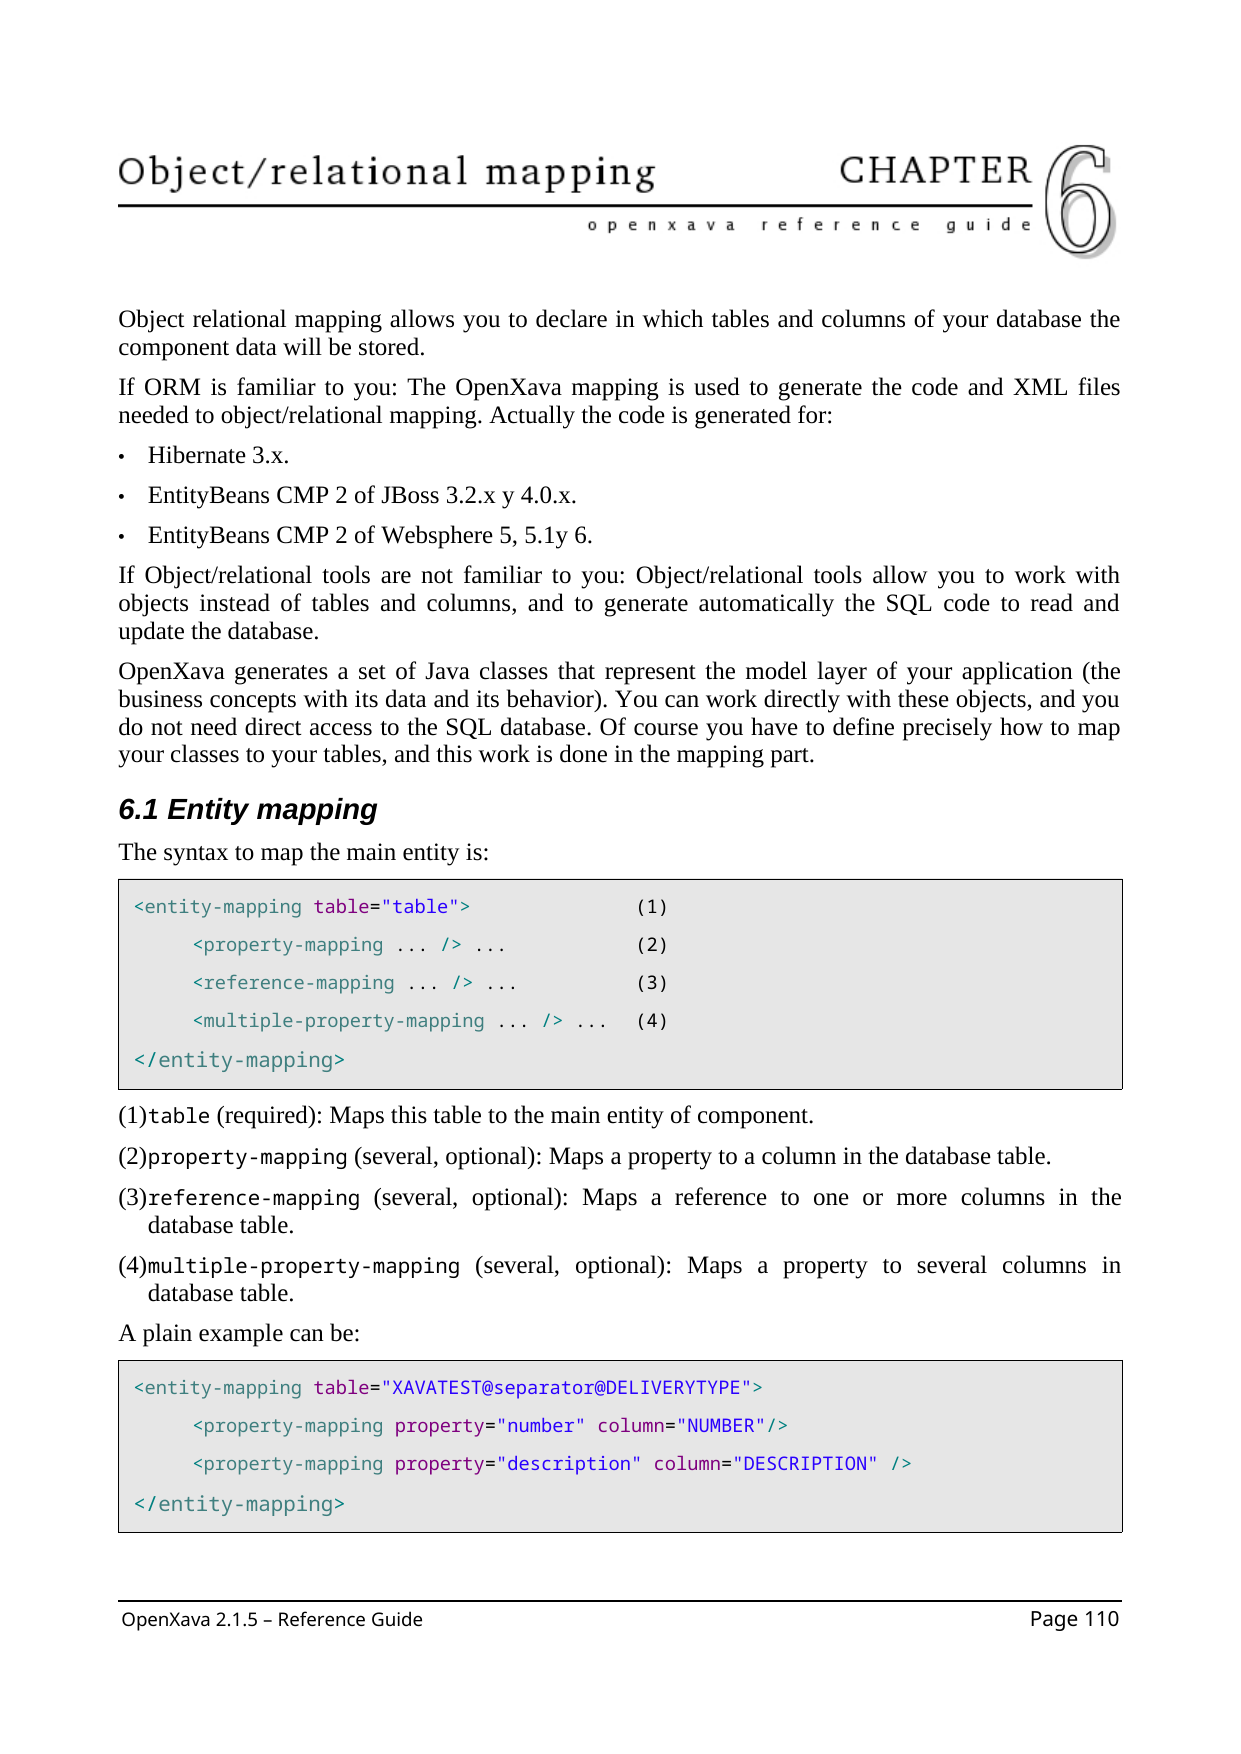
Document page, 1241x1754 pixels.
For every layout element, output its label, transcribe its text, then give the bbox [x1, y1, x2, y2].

text A plain example can be: [118, 1319, 1122, 1347]
list EntityBeans CMP 2 of JBoss 3.2.x y 4.0.x. [118, 481, 1122, 509]
text <property-mapping property="number" column="NUMBER"/> [119, 1398, 1122, 1436]
text <entity-mapping table="XAVATEST@separator@DELIVERYTYPE"> [119, 1361, 1122, 1398]
list property-mapping (several, optional): Maps a property to a column in the database table. [118, 1142, 1122, 1170]
text If ORM is familiar to you: The OpenXava mapping is used to generate the code and XML files needed to object/relational mapping. Actually the code is generated for: [118, 373, 1122, 428]
list EntityBeans CMP 2 of Websphere 5, 5.1y 6. [118, 521, 1122, 549]
list multiple-property-mapping (several, optional): Maps a property to several columns in database table. [118, 1251, 1122, 1307]
text <property-mapping property="description" column="DESCRIPTION" /> [119, 1436, 1122, 1474]
text </entity-mapping> [119, 1031, 1122, 1089]
text <multiple-property-mapping ... /> ... (4) [119, 993, 1122, 1031]
subtitle Entity mapping [118, 793, 1122, 826]
text If Object/relational tools are not familiar to you: Object/relational tools allow you to work with objects instead of tables and columns, and to generate automatically the SQL code to read and update the database. [118, 562, 1122, 645]
list table (required): Maps this table to the main entity of component. [118, 1101, 1122, 1129]
text <entity-mapping table="table"> (1) [119, 880, 1122, 917]
text OpenXava generates a set of Java classes that represent the model layer of your application (the business concepts with its data and its behavior). You can work directly with these objects, and you do not need direct access to the SQL database. Of course you have to define precisely how to map your classes to your tables, and this work is done in the mapping part. [118, 657, 1122, 768]
text <reference-mapping ... /> ... (3) [119, 954, 1122, 993]
text <property-mapping ... /> ... (2) [119, 917, 1122, 954]
picture [118, 118, 1122, 288]
text </entity-mapping> [119, 1474, 1122, 1532]
list reference-mapping (several, optional): Maps a reference to one or more columns in the database table. [118, 1183, 1122, 1238]
text Object relational mapping allows you to declare in which tables and columns of your database the component data will be stored. [118, 305, 1122, 361]
subtitle Object/relational mapping [118, 288, 1122, 293]
text The syntax to map the main entity is: [118, 838, 1122, 866]
list Hibernate 3.x. [118, 441, 1122, 469]
